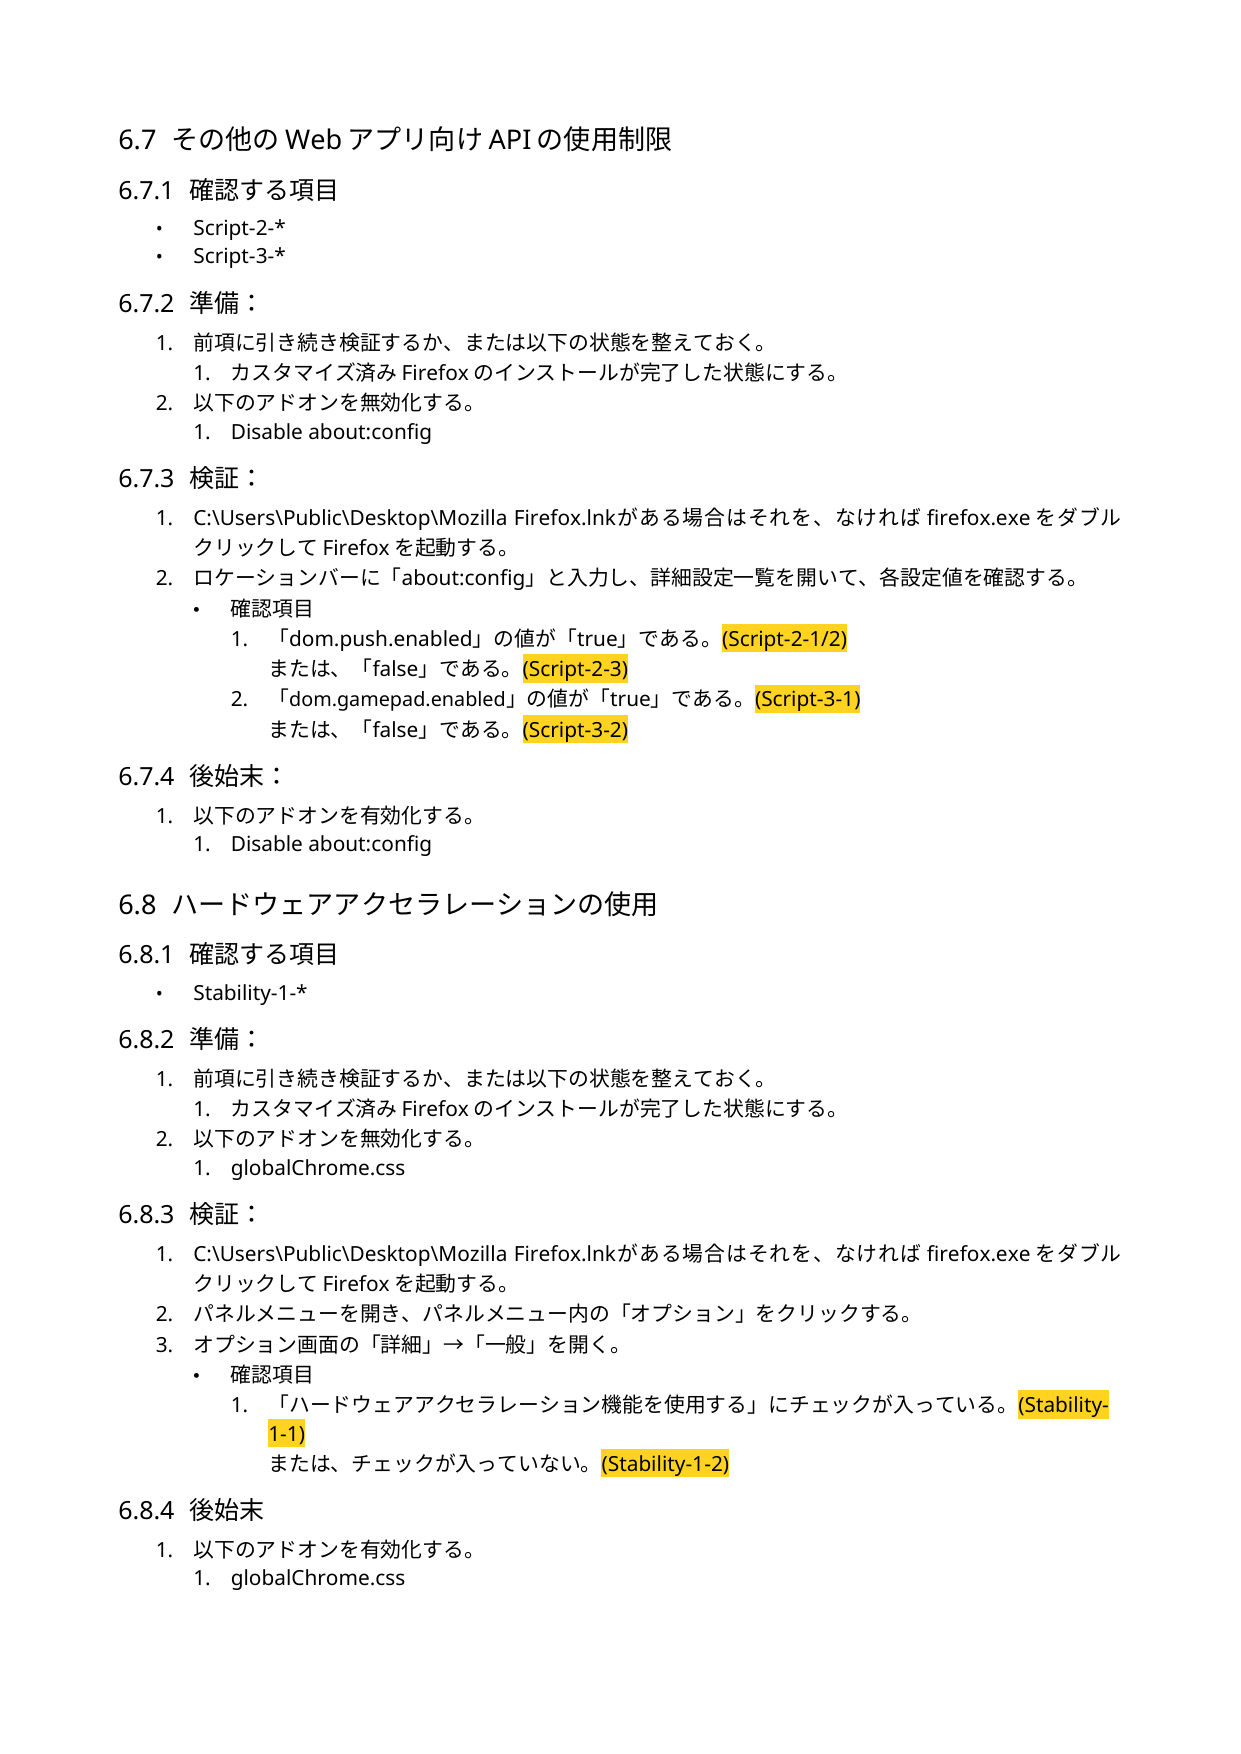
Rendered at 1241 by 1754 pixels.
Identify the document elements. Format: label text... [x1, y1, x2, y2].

list 「dom.gamepad.enabled」の値が「true」である。(Script-3-1) または、「false」である。(Script-3-2) [231, 683, 1122, 743]
list 「ハードウェアアクセラレーション機能を使用する」にチェックが入っている。(Stability-1-1) または、チェックが入っていない。(Stability-1-2) [231, 1388, 1122, 1477]
list globalChrome.css [193, 1563, 1122, 1592]
list Script-2-* [156, 213, 1122, 242]
list 前項に引き続き検証するか、または以下の状態を整えておく。 [156, 326, 1122, 356]
list C:\Users\Public\Desktop\Mozilla Firefox.lnkがある場合はそれを、なければfirefox.exeをダブルクリックしてFirefoxを起動する。 [156, 501, 1122, 562]
list 以下のアドオンを無効化する。 [156, 1122, 1122, 1153]
list Stability-1-* [156, 978, 1122, 1006]
subtitle その他のWebアプリ向けAPIの使用制限 [118, 118, 1122, 157]
list globalChrome.css [193, 1153, 1122, 1181]
list 「dom.push.enabled」の値が「true」である。(Script-2-1/2) または、「false」である。(Script-2-3) [231, 622, 1122, 683]
list 確認項目 [193, 1358, 1122, 1388]
list 確認項目 [193, 592, 1122, 622]
subtitle ハードウェアアクセラレーションの使用 [118, 883, 1122, 922]
subtitle 後始末 [118, 1491, 1122, 1527]
list 前項に引き続き検証するか、または以下の状態を整えておく。 [156, 1062, 1122, 1092]
subtitle 検証： [118, 1194, 1122, 1231]
list 以下のアドオンを有効化する。 [156, 1533, 1122, 1563]
list Disable about:config [193, 417, 1122, 445]
list カスタマイズ済みFirefoxのインストールが完了した状態にする。 [193, 356, 1122, 386]
list 以下のアドオンを有効化する。 [156, 799, 1122, 829]
subtitle 後始末： [118, 756, 1122, 793]
list カスタマイズ済みFirefoxのインストールが完了した状態にする。 [193, 1092, 1122, 1122]
subtitle 確認する項目 [118, 171, 1122, 207]
list オプション画面の「詳細」→「一般」を開く。 [156, 1328, 1122, 1358]
subtitle 検証： [118, 458, 1122, 494]
list 以下のアドオンを無効化する。 [156, 386, 1122, 417]
subtitle 確認する項目 [118, 935, 1122, 971]
list パネルメニューを開き、パネルメニュー内の「オプション」をクリックする。 [156, 1298, 1122, 1328]
list Script-3-* [156, 242, 1122, 270]
subtitle 準備： [118, 283, 1122, 319]
list C:\Users\Public\Desktop\Mozilla Firefox.lnkがある場合はそれを、なければfirefox.exeをダブルクリックしてFirefoxを起動する。 [156, 1237, 1122, 1298]
list ロケーションバーに「about:config」と入力し、詳細設定一覧を開いて、各設定値を確認する。 [156, 562, 1122, 592]
list Disable about:config [193, 829, 1122, 858]
subtitle 準備： [118, 1019, 1122, 1055]
